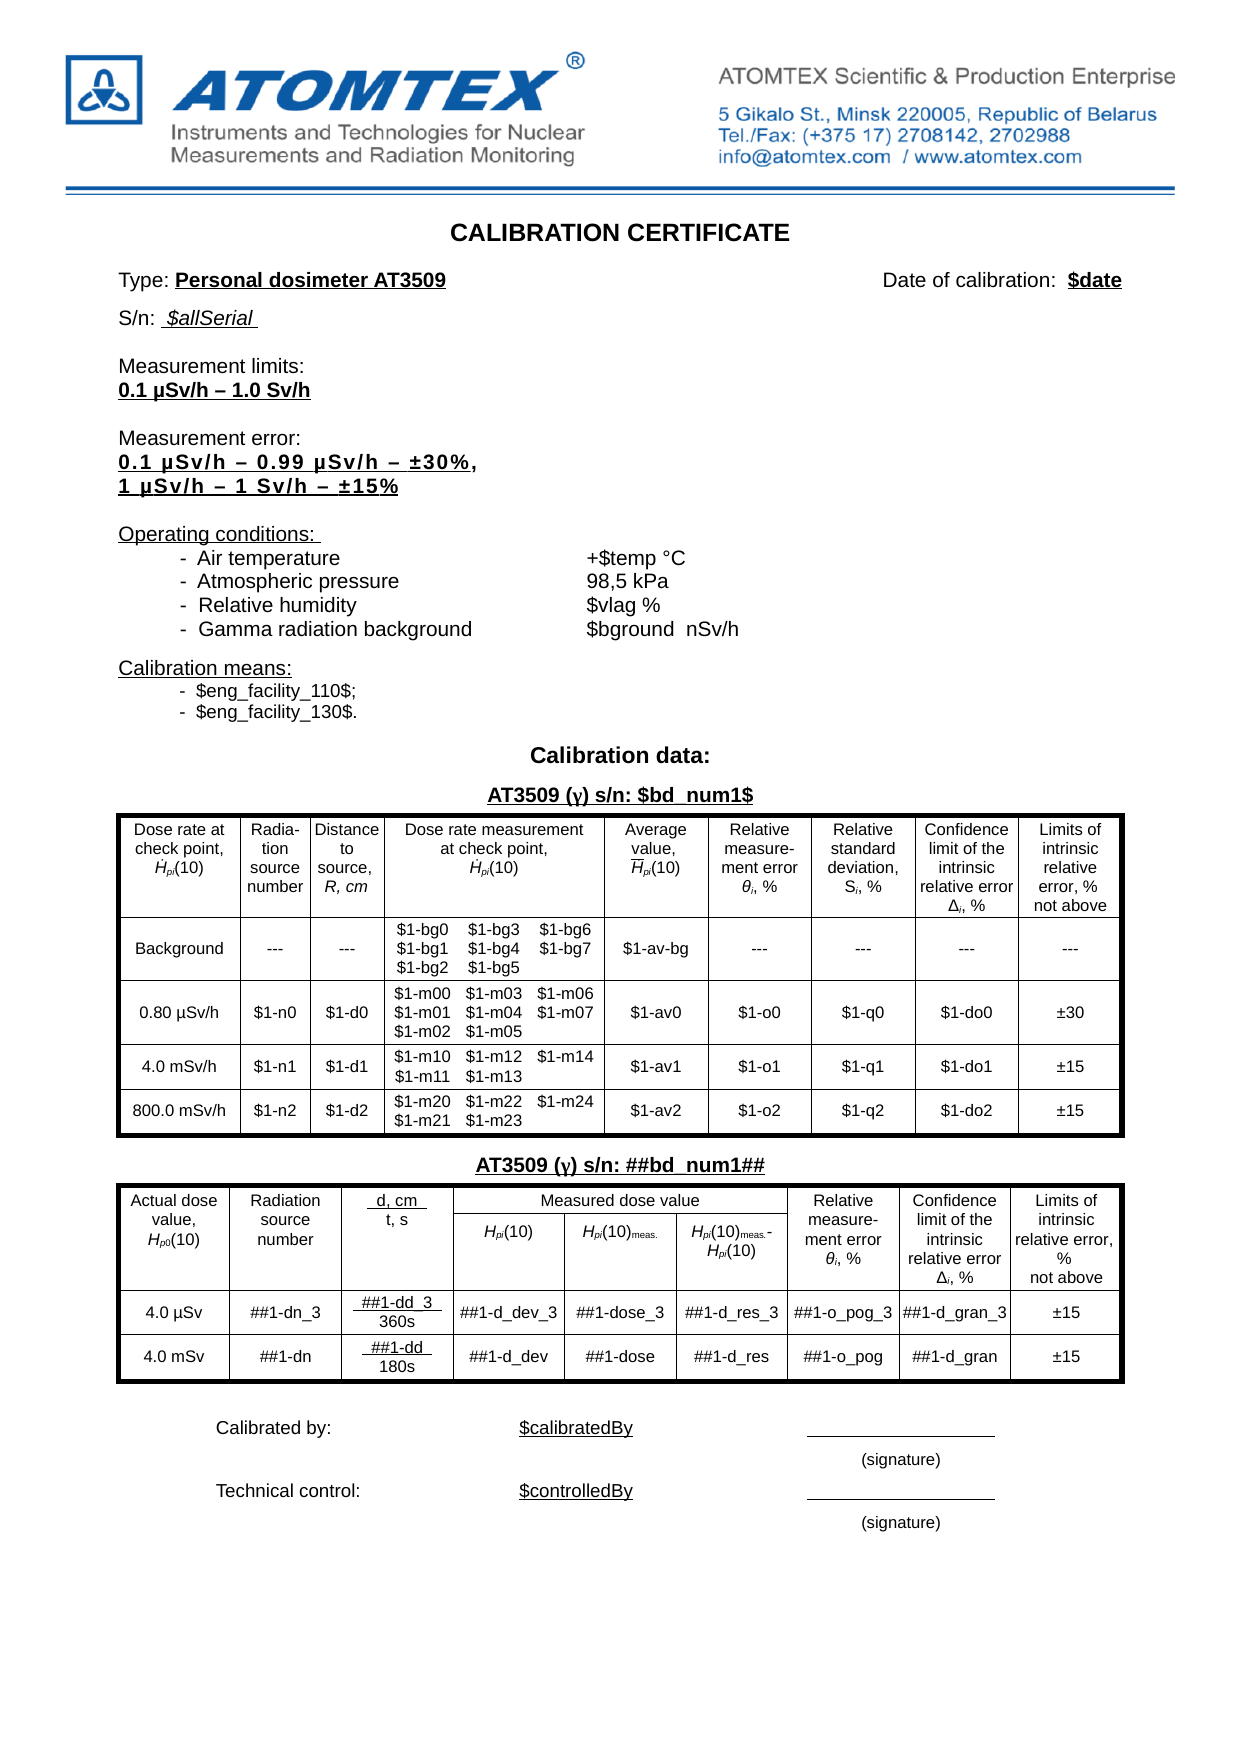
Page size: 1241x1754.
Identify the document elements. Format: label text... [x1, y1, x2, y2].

text - Air temperature +$temp °C [179, 545, 1122, 569]
table_cell $1-do1 [916, 1045, 1018, 1088]
table_cell Limits of intrinsic relative error, % not above [1019, 818, 1119, 917]
table_cell [210, 1508, 513, 1538]
table_cell ±15 [1019, 1090, 1119, 1133]
table_cell ##1-dose_3 [565, 1291, 676, 1334]
table_cell $1-o1 [709, 1045, 811, 1088]
table_cell ##1-d_dev [454, 1335, 564, 1379]
table_cell $1-q2 [812, 1090, 915, 1133]
table_cell Limits of intrinsic relative error, % not above [1011, 1188, 1119, 1290]
table_header AT3509 (γ) s/n: $bd_num1$ [118, 768, 1122, 813]
table_cell Hpi(10) [454, 1214, 564, 1290]
table_cell Radiation source number [230, 1188, 341, 1290]
text - Gamma radiation background $bground nSv/h [179, 617, 1122, 641]
table_cell $1-av-bg [605, 918, 708, 980]
table_header $calibratedBy [514, 1411, 771, 1444]
table_cell 4.0 µSv [121, 1291, 229, 1334]
table_cell $1-av2 [605, 1090, 708, 1133]
text Operating conditions: [118, 521, 1122, 545]
table_header Calibrated by: [210, 1411, 513, 1444]
table_cell $1-do2 [916, 1090, 1018, 1133]
table_header [771, 1411, 1030, 1444]
text CALIBRATION CERTIFICATE [118, 218, 1122, 247]
table_cell --- [1019, 918, 1119, 980]
text Calibration means: [118, 656, 1122, 679]
table_cell ##1-d_dev_3 [454, 1291, 564, 1334]
table_cell Measured dose value [454, 1188, 787, 1213]
table_cell ##1-dn [230, 1335, 341, 1379]
table_cell ##1-d_gran [900, 1335, 1010, 1379]
text Measurement error: [118, 426, 1122, 449]
table_cell Background [121, 918, 240, 980]
table_cell --- [812, 918, 915, 980]
text Type: Personal dosimeter AT3509 Date of calibration: $date [118, 267, 1122, 291]
text 0.1 µSv/h – 1.0 Sv/h [118, 378, 1122, 402]
table_cell 0.80 µSv/h [121, 981, 240, 1044]
text - $eng_facility_130$. [118, 701, 1122, 723]
table_cell ±30 [1019, 981, 1119, 1044]
table_cell $controlledBy [514, 1475, 771, 1508]
table_cell ±15 [1011, 1335, 1119, 1379]
table_header AT3509 (γ) s/n: ##bd_num1## [118, 1138, 1122, 1183]
table_cell $1-n2 [241, 1090, 310, 1133]
table_cell 4.0 mSv/h [121, 1045, 240, 1088]
table_cell (signature) [771, 1508, 1030, 1538]
table_cell $1-o0 [709, 981, 811, 1044]
table_cell $1-q1 [812, 1045, 915, 1088]
table_cell $1-n1 [241, 1045, 310, 1088]
table_cell Dose rate measurement at check point, Ḣpi(10) [385, 818, 604, 917]
table_cell Technical control: [210, 1475, 513, 1508]
table_cell --- [916, 918, 1018, 980]
text - Atmospheric pressure 98,5 kPa [179, 569, 1122, 593]
text - Relative humidity $vlag % [179, 593, 1122, 617]
table_cell $1-d0 [311, 981, 384, 1044]
table_cell Distance to source, R, сm [311, 818, 384, 917]
table_cell $1-av1 [605, 1045, 708, 1088]
table_cell [514, 1508, 771, 1538]
table_cell [514, 1444, 771, 1474]
table_cell (signature) [771, 1444, 1030, 1474]
table_cell $1-d2 [311, 1090, 384, 1133]
table_cell 4.0 mSv [121, 1335, 229, 1379]
table_cell ±15 [1019, 1045, 1119, 1088]
table_cell Hpi(10)meas.-Hpi(10) [677, 1214, 787, 1290]
table_cell ##1-dd_3 360s [342, 1291, 453, 1334]
table_cell Confidence limit of the intrinsic relative error Δi, % [900, 1188, 1010, 1290]
text 1 µSv/h – 1 Sv/h – ±15% [118, 473, 1122, 497]
table_cell $1-q0 [812, 981, 915, 1044]
table_cell ##1-dose [565, 1335, 676, 1379]
table_cell ##1-d_res_3 [677, 1291, 787, 1334]
table_cell $1-m00 $1-m01 $1-m02 $1-m03 $1-m04 $1-m05 $1-m06 $1-m07 [385, 981, 604, 1044]
table_cell ##1-dn_3 [230, 1291, 341, 1334]
table_cell --- [709, 918, 811, 980]
table_cell ##1-d_res [677, 1335, 787, 1379]
text Calibration data: [118, 742, 1122, 768]
table_cell $1-m10 $1-m11 $1-m12 $1-m13 $1-m14 [385, 1045, 604, 1088]
table_cell Relative standard deviation, Si, % [812, 818, 915, 917]
table_cell Relative measure-ment error θi, % [788, 1188, 899, 1290]
table_cell $1-o2 [709, 1090, 811, 1133]
table_cell $1-n0 [241, 981, 310, 1044]
text Measurement limits: [118, 354, 1122, 378]
table_cell Dose rate at check point, Ḣpi(10) [121, 818, 240, 917]
table_cell [771, 1475, 1030, 1508]
table_cell ##1-o_pog [788, 1335, 899, 1379]
table_cell Actual dose value, Hp0(10) [121, 1188, 229, 1290]
table_cell --- [311, 918, 384, 980]
text S/n: $allSerial [118, 306, 1122, 330]
table_cell [210, 1444, 513, 1474]
table_cell Relative measure-ment error θi, % [709, 818, 811, 917]
table_cell $1-m20 $1-m21 $1-m22 $1-m23 $1-m24 [385, 1090, 604, 1133]
table_cell $1-do0 [916, 981, 1018, 1044]
text 0.1 µSv/h – 0.99 µSv/h – ±30%, [118, 449, 1122, 473]
table_cell ±15 [1011, 1291, 1119, 1334]
table_cell ##1-d_gran_3 [900, 1291, 1010, 1334]
table_cell Average value, Ḣpi(10) [605, 818, 708, 917]
table_cell ##1-o_pog_3 [788, 1291, 899, 1334]
table_cell d, cm t, s [342, 1188, 453, 1290]
table_cell 800.0 mSv/h [121, 1090, 240, 1133]
table_cell Confidence limit of the intrinsic relative error Δi, % [916, 818, 1018, 917]
table_cell $1-av0 [605, 981, 708, 1044]
table_cell --- [241, 918, 310, 980]
table_cell $1-bg0 $1-bg1 $1-bg2 $1-bg3 $1-bg4 $1-bg5 $1-bg6 $1-bg7 [385, 918, 604, 980]
table_cell ##1-dd 180s [342, 1335, 453, 1379]
table_cell Hpi(10)meas. [565, 1214, 676, 1290]
text - $eng_facility_110$; [118, 679, 1122, 701]
table_cell Radia-tion source number [241, 818, 310, 917]
table_cell $1-d1 [311, 1045, 384, 1088]
